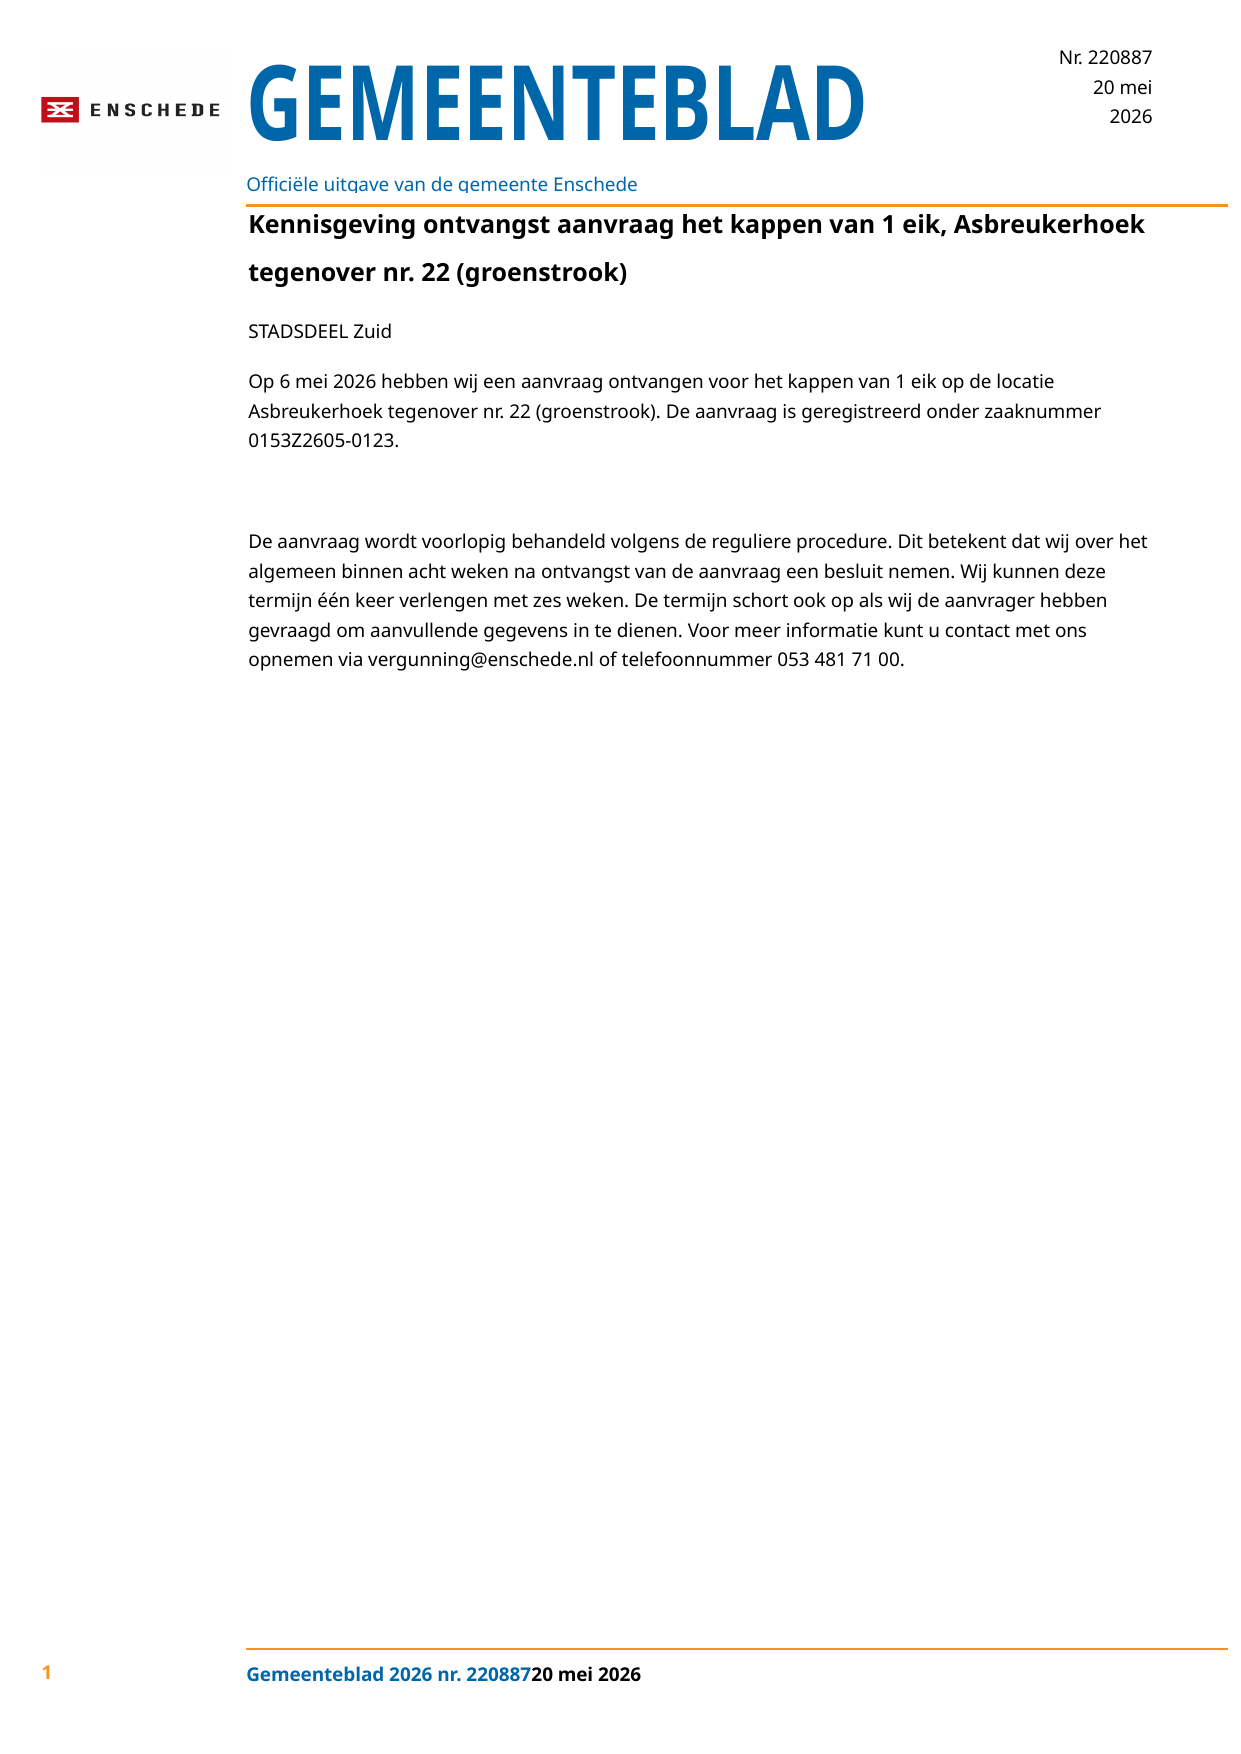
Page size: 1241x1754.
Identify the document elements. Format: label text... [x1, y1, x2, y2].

text De aanvraag wordt voorlopig behandeld volgens de reguliere procedure. Dit betekent dat wij over het algemeen binnen acht weken na ontvangst van de aanvraag een besluit nemen. Wij kunnen deze termijn één keer verlengen met zes weken. De termijn schort ook op als wij de aanvrager hebben gevraagd om aanvullende gegevens in te dienen. Voor meer informatie kunt u contact met ons opnemen via vergunning@enschede.nl of telefoonnummer 053 481 71 00. [248, 528, 1152, 672]
text STADSDEEL Zuid [248, 318, 1152, 344]
text Op 6 mei 2026 hebben wij een aanvraag ontvangen voor het kappen van 1 eik op de locatie Asbreukerhoek tegenover nr. 22 (groenstrook). De aanvraag is geregistreerd onder zaaknummer 0153Z2605-0123. [248, 368, 1152, 453]
picture [41, 47, 231, 172]
text Kennisgeving ontvangst aanvraag het kappen van 1 eik, Asbreukerhoek tegenover nr. 22 (groenstrook) [248, 207, 1152, 288]
